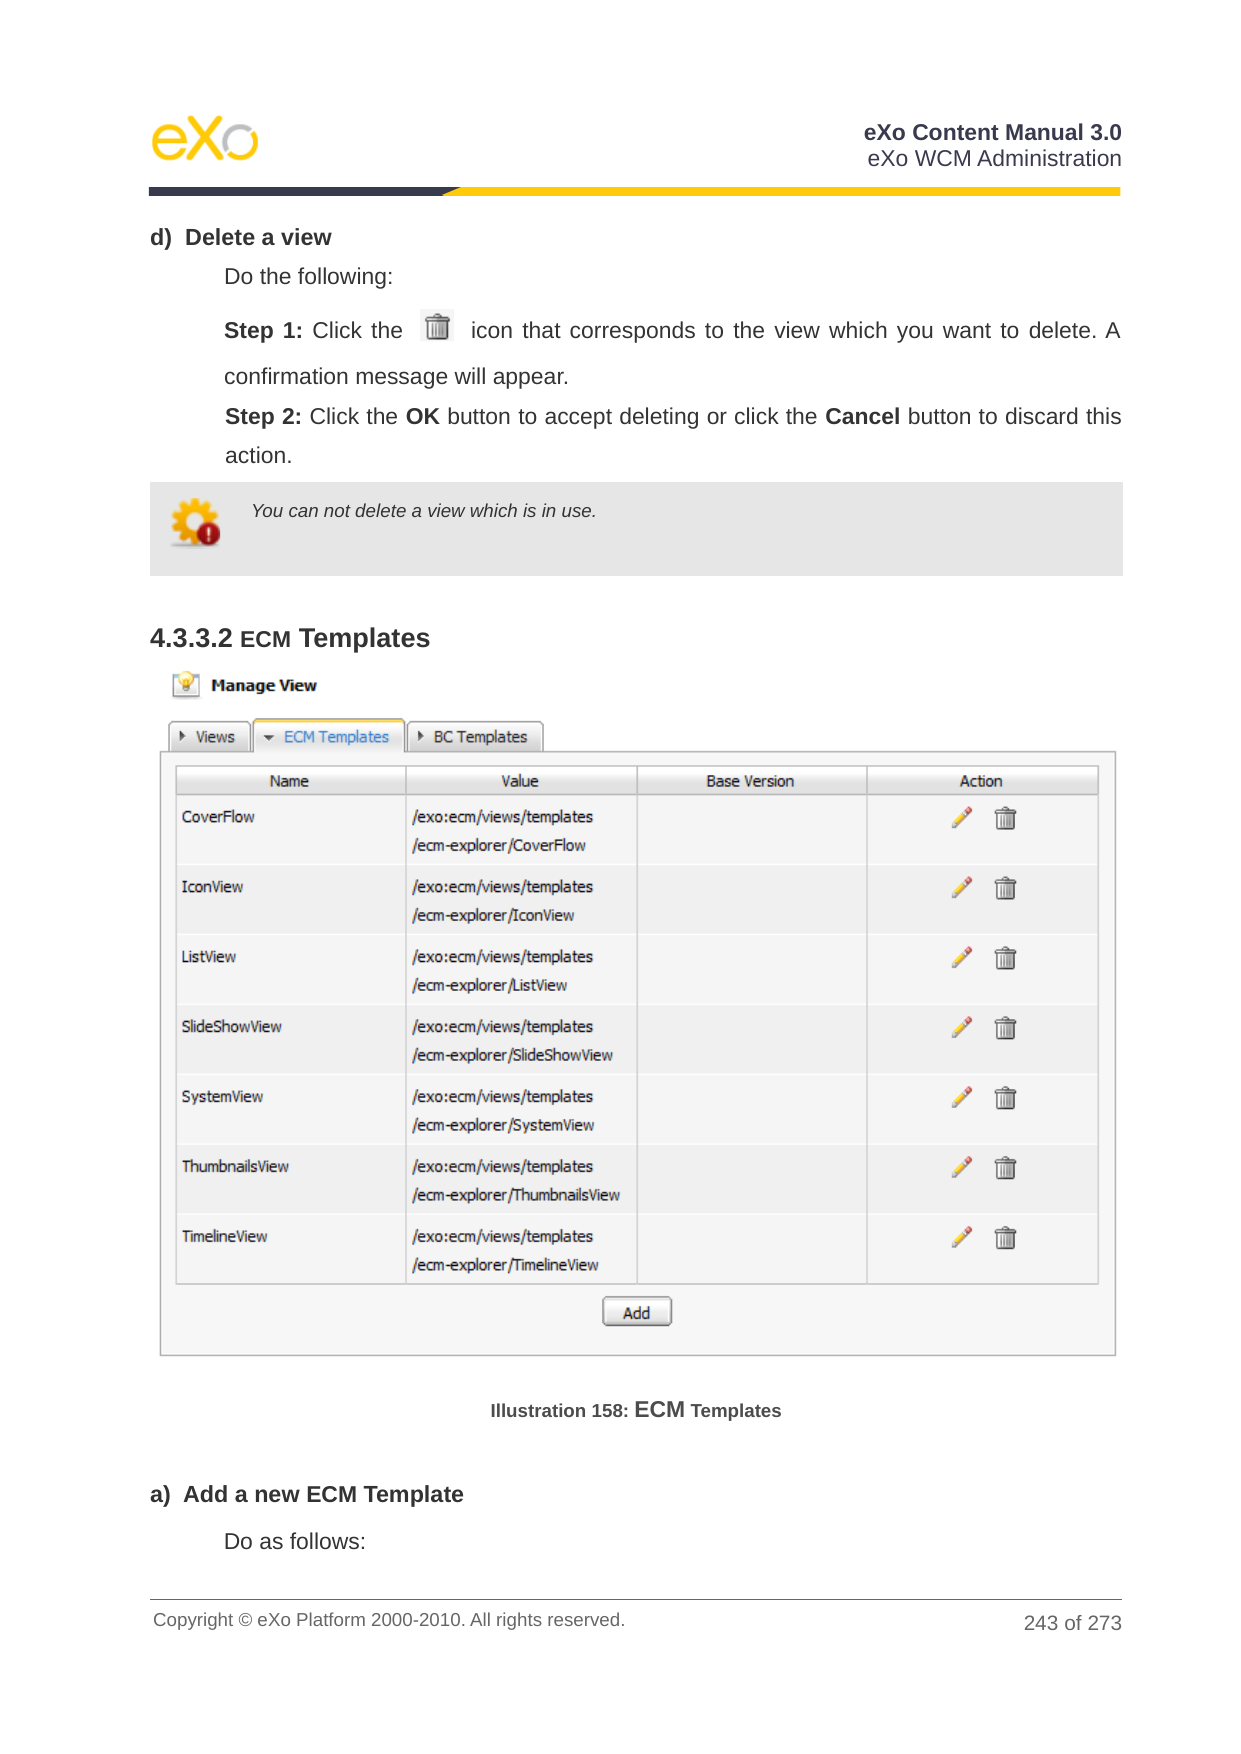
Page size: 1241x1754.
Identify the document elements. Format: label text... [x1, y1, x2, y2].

picture [148, 187, 1121, 196]
text Do as follows: [223, 1528, 1122, 1554]
subtitle Add a new ECM Template [150, 1481, 1122, 1508]
text Illustration 158: ECM Templates [151, 1362, 1121, 1422]
subtitle Delete a view [150, 223, 1122, 250]
subtitle ECM Templates [150, 622, 1122, 654]
picture [150, 668, 1122, 1362]
table_header You can not delete a view which is in use. [246, 483, 1122, 575]
table_header [151, 483, 245, 575]
text Step 1: Click the icon that corresponds to the view which you want to delete. A confirmation message will appear. [224, 302, 1122, 389]
picture [152, 115, 259, 161]
picture [419, 309, 455, 343]
text Do the following: [224, 263, 1122, 289]
list Step 2: Click the OK button to accept deleting or click the Cancel button to discard this action. [187, 403, 1122, 468]
picture [170, 498, 220, 549]
